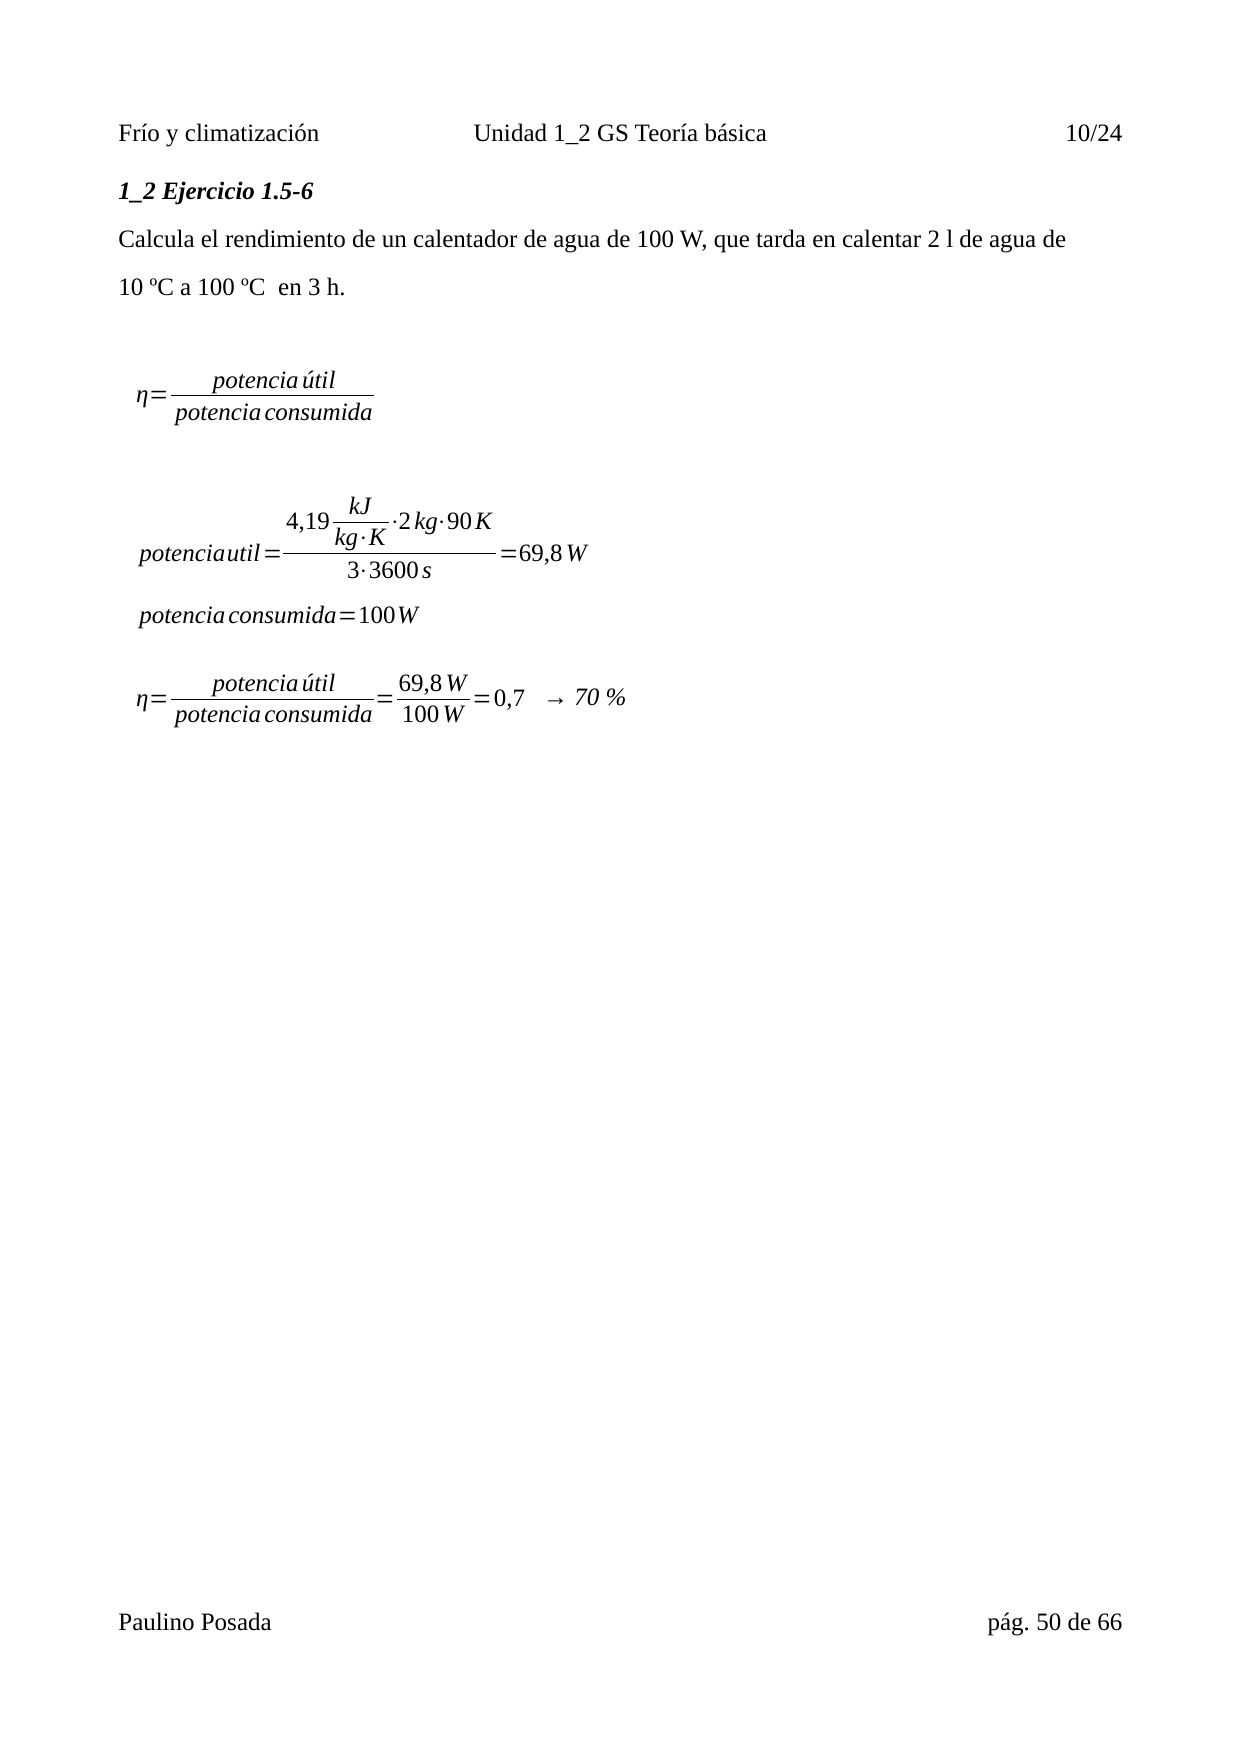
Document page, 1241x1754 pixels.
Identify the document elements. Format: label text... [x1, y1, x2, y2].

text 10 ºC a 100 ºC en 3 h. [118, 272, 1122, 300]
text Calcula el rendimiento de un calentador de agua de 100 W, que tarda en calentar 2 l de agua de [118, 224, 1122, 253]
text → 70 % [118, 669, 1122, 728]
text 1_2 Ejercicio 1.5-6 [118, 176, 1122, 205]
